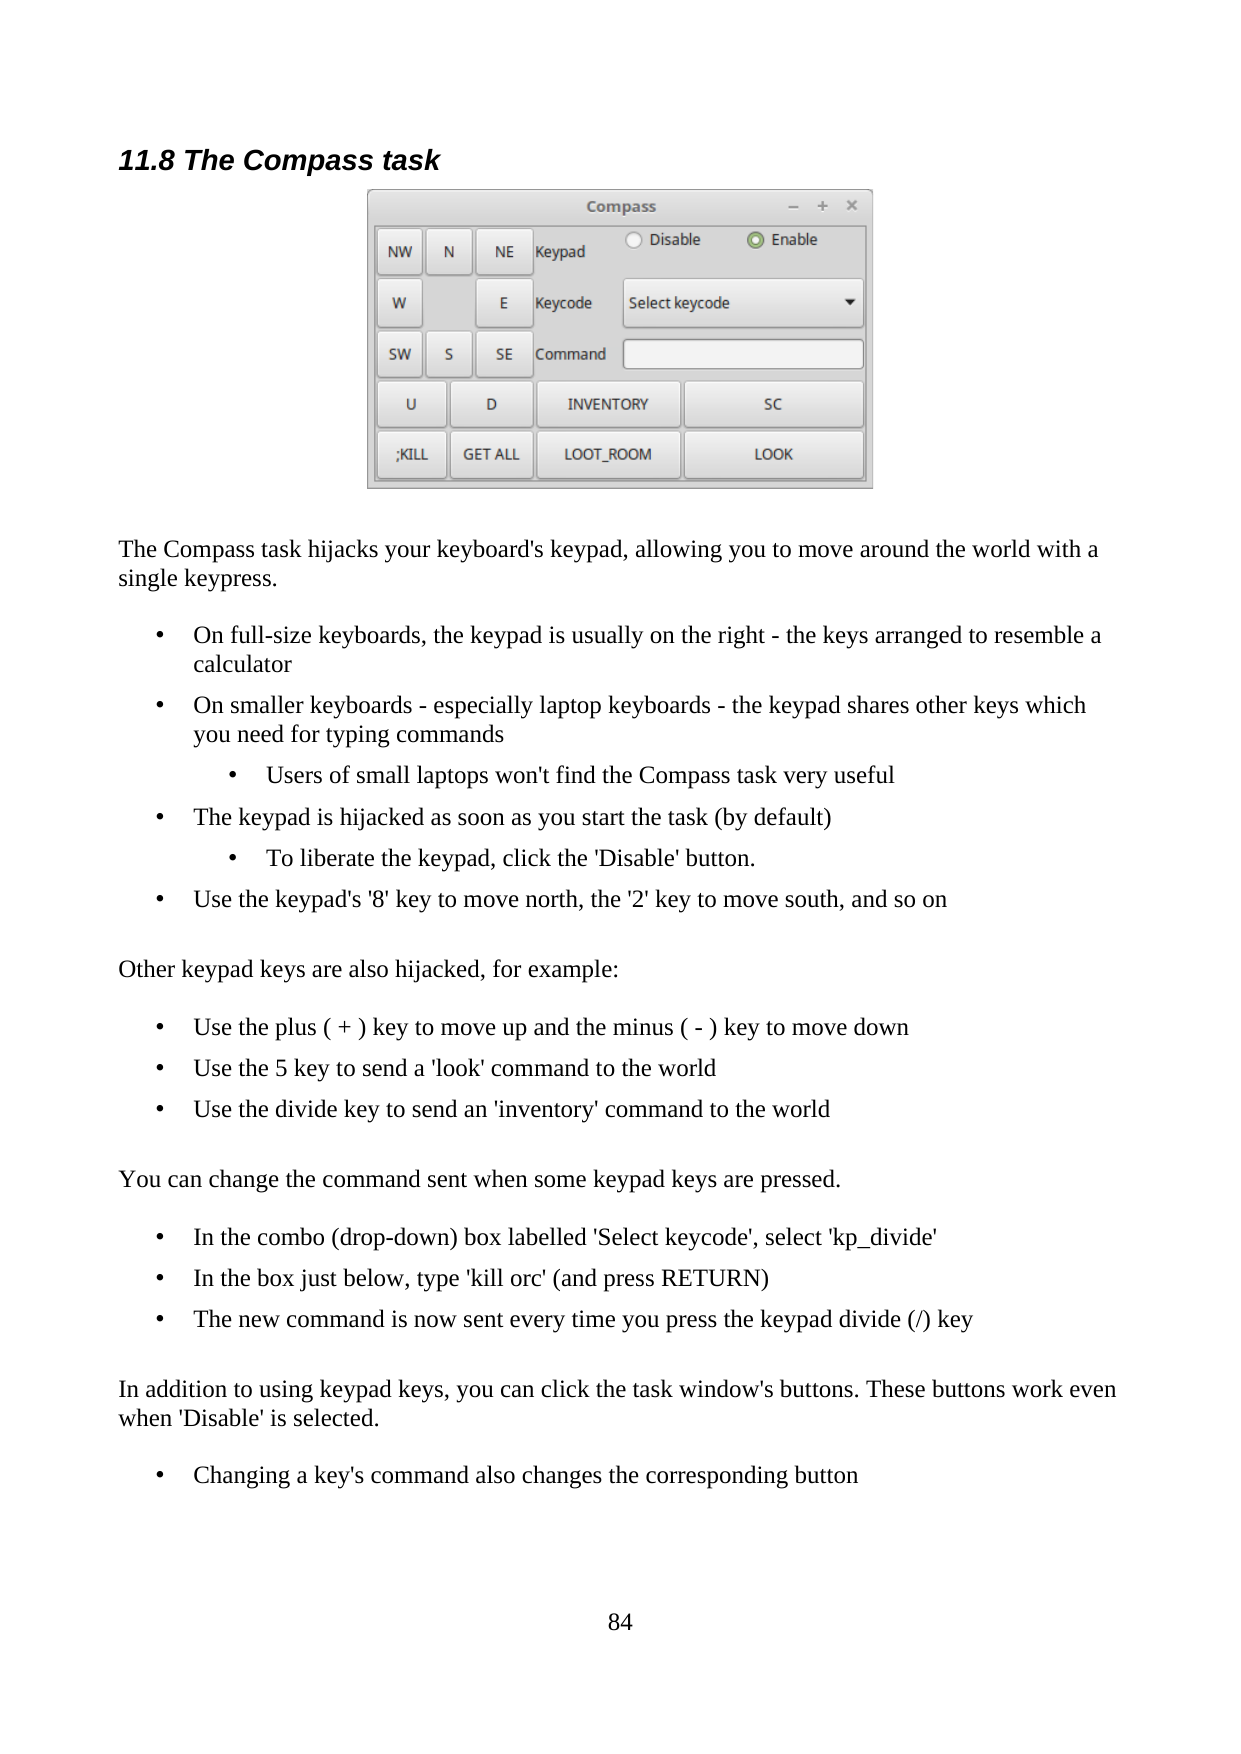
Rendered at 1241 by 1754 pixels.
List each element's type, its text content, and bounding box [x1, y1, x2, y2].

list Use the divide key to send an 'inventory' command to the world [156, 1094, 1122, 1123]
text Other keypad keys are also hijacked, for example: [118, 954, 1122, 983]
list The keypad is hijacked as soon as you start the task (by default) [156, 802, 1122, 830]
list Use the plus ( + ) key to move up and the minus ( - ) key to move down [156, 1012, 1122, 1040]
text You can change the command sent when some keypad keys are pressed. [118, 1164, 1122, 1193]
list In the combo (drop-down) box labelled 'Select keycode', select 'kp_divide' [156, 1222, 1122, 1250]
picture [367, 189, 874, 489]
list Users of small laptops won't find the Compass task very useful [228, 760, 1122, 789]
text In addition to using keypad keys, you can click the task window's buttons. These buttons work even when 'Disable' is selected. [118, 1374, 1122, 1432]
list On smaller keyboards - especially laptop keyboards - the keypad shares other keys which you need for typing commands [156, 690, 1122, 748]
list On full-size keyboards, the keypad is usually on the right - the keys arranged to resemble a calculator [156, 620, 1122, 678]
list In the box just below, type 'kill orc' (and press RETURN) [156, 1263, 1122, 1292]
list To liberate the keypad, click the 'Disable' button. [228, 843, 1122, 872]
subtitle 11.8 The Compass task [118, 143, 1122, 177]
list Use the keypad's '8' key to move north, the '2' key to move south, and so on [156, 884, 1122, 913]
list Use the 5 key to send a 'look' command to the world [156, 1053, 1122, 1082]
list The new command is now sent every time you press the keypad divide (/) key [156, 1304, 1122, 1333]
text The Compass task hijacks your keyboard's keypad, allowing you to move around the world with a single keypress. [118, 534, 1122, 592]
list Changing a key's command also changes the corresponding button [156, 1460, 1122, 1489]
